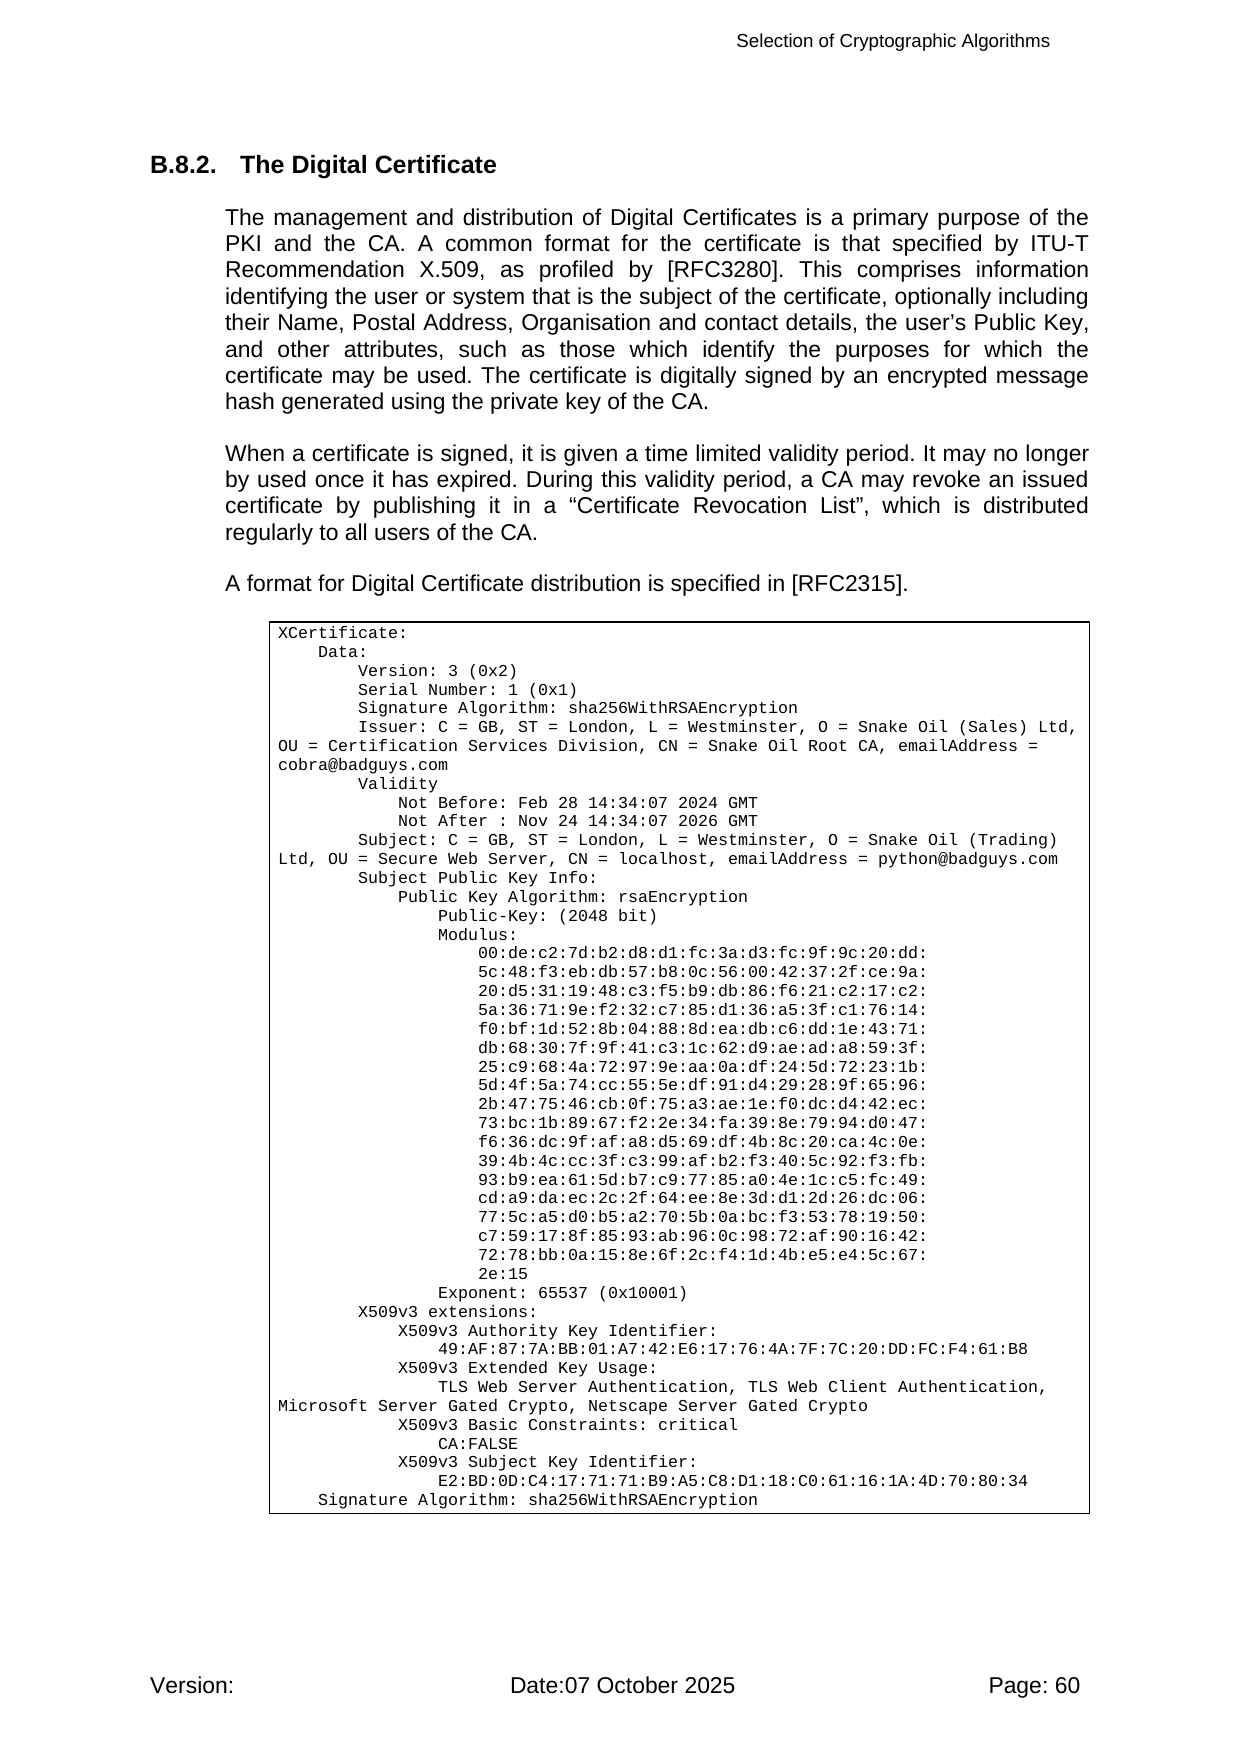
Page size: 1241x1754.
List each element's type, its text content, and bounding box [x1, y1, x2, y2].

text X509v3 Subject Key Identifier: [270, 1451, 1089, 1470]
text 5d:4f:5a:74:cc:55:5e:df:91:d4:29:28:9f:65:96: [270, 1074, 1089, 1093]
text 72:78:bb:0a:15:8e:6f:2c:f4:1d:4b:e5:e4:5c:67: [270, 1243, 1089, 1262]
text Issuer: C = GB, ST = London, L = Westminster, O = Snake Oil (Sales) Ltd, OU = Certification Services Division, CN = Snake Oil Root CA, emailAddress = cobra@badguys.com [270, 716, 1089, 772]
text f0:bf:1d:52:8b:04:88:8d:ea:db:c6:dd:1e:43:71: [270, 1017, 1089, 1036]
text Exponent: 65537 (0x10001) [270, 1281, 1089, 1300]
text Public-Key: (2048 bit) [270, 904, 1089, 923]
text X509v3 Basic Constraints: critical [270, 1413, 1089, 1432]
text Subject Public Key Info: [270, 866, 1089, 885]
text Public Key Algorithm: rsaEncryption [270, 885, 1089, 904]
text 93:b9:ea:61:5d:b7:c9:77:85:a0:4e:1c:c5:fc:49: [270, 1168, 1089, 1187]
text 5c:48:f3:eb:db:57:b8:0c:56:00:42:37:2f:ce:9a: [270, 961, 1089, 979]
text XCertificate: [270, 623, 1089, 640]
text 25:c9:68:4a:72:97:9e:aa:0a:df:24:5d:72:23:1b: [270, 1055, 1089, 1074]
text TLS Web Server Authentication, TLS Web Client Authentication, Microsoft Server Gated Crypto, Netscape Server Gated Crypto [270, 1376, 1089, 1413]
text Version: 3 (0x2) [270, 659, 1089, 678]
text Not After : Nov 24 14:34:07 2026 GMT [270, 810, 1089, 829]
text Data: [270, 640, 1089, 659]
subtitle The Digital Certificate [150, 150, 1090, 179]
text db:68:30:7f:9f:41:c3:1c:62:d9:ae:ad:a8:59:3f: [270, 1036, 1089, 1055]
text Signature Algorithm: sha256WithRSAEncryption [270, 697, 1089, 716]
text Signature Algorithm: sha256WithRSAEncryption [270, 1489, 1089, 1513]
text X509v3 Extended Key Usage: [270, 1357, 1089, 1376]
text cd:a9:da:ec:2c:2f:64:ee:8e:3d:d1:2d:26:dc:06: [270, 1187, 1089, 1206]
text 39:4b:4c:cc:3f:c3:99:af:b2:f3:40:5c:92:f3:fb: [270, 1149, 1089, 1168]
text 77:5c:a5:d0:b5:a2:70:5b:0a:bc:f3:53:78:19:50: [270, 1206, 1089, 1225]
text 2b:47:75:46:cb:0f:75:a3:ae:1e:f0:dc:d4:42:ec: [270, 1093, 1089, 1112]
text X509v3 Authority Key Identifier: [270, 1319, 1089, 1338]
text 49:AF:87:7A:BB:01:A7:42:E6:17:76:4A:7F:7C:20:DD:FC:F4:61:B8 [270, 1338, 1089, 1357]
text Not Before: Feb 28 14:34:07 2024 GMT [270, 791, 1089, 810]
text c7:59:17:8f:85:93:ab:96:0c:98:72:af:90:16:42: [270, 1225, 1089, 1243]
text f6:36:dc:9f:af:a8:d5:69:df:4b:8c:20:ca:4c:0e: [270, 1130, 1089, 1149]
text Subject: C = GB, ST = London, L = Westminster, O = Snake Oil (Trading) Ltd, OU = Secure Web Server, CN = localhost, emailAddress = python@badguys.com [270, 829, 1089, 866]
text When a certificate is signed, it is given a time limited validity period. It may no longer by used once it has expired. During this validity period, a CA may revoke an issued certificate by publishing it in a “Certificate Revocation List”, which is distributed regularly to all users of the CA. [225, 439, 1090, 545]
text 5a:36:71:9e:f2:32:c7:85:d1:36:a5:3f:c1:76:14: [270, 998, 1089, 1017]
text X509v3 extensions: [270, 1300, 1089, 1319]
text 73:bc:1b:89:67:f2:2e:34:fa:39:8e:79:94:d0:47: [270, 1112, 1089, 1130]
text E2:BD:0D:C4:17:71:71:B9:A5:C8:D1:18:C0:61:16:1A:4D:70:80:34 [270, 1470, 1089, 1489]
text Modulus: [270, 923, 1089, 942]
text Serial Number: 1 (0x1) [270, 678, 1089, 697]
text A format for Digital Certificate distribution is specified in [RFC2315]. [225, 570, 1090, 596]
text 20:d5:31:19:48:c3:f5:b9:db:86:f6:21:c2:17:c2: [270, 979, 1089, 998]
text The management and distribution of Digital Certificates is a primary purpose of the PKI and the CA. A common format for the certificate is that specified by ITU-T Recommendation X.509, as profiled by [RFC3280]. This comprises information identifying the user or system that is the subject of the certificate, optionally including their Name, Postal Address, Organisation and contact details, the user’s Public Key, and other attributes, such as those which identify the purposes for which the certificate may be used. The certificate is digitally signed by an encrypted message hash generated using the private key of the CA. [225, 204, 1090, 414]
text 00:de:c2:7d:b2:d8:d1:fc:3a:d3:fc:9f:9c:20:dd: [270, 942, 1089, 961]
text CA:FALSE [270, 1432, 1089, 1451]
text 2e:15 [270, 1262, 1089, 1281]
text Validity [270, 772, 1089, 791]
